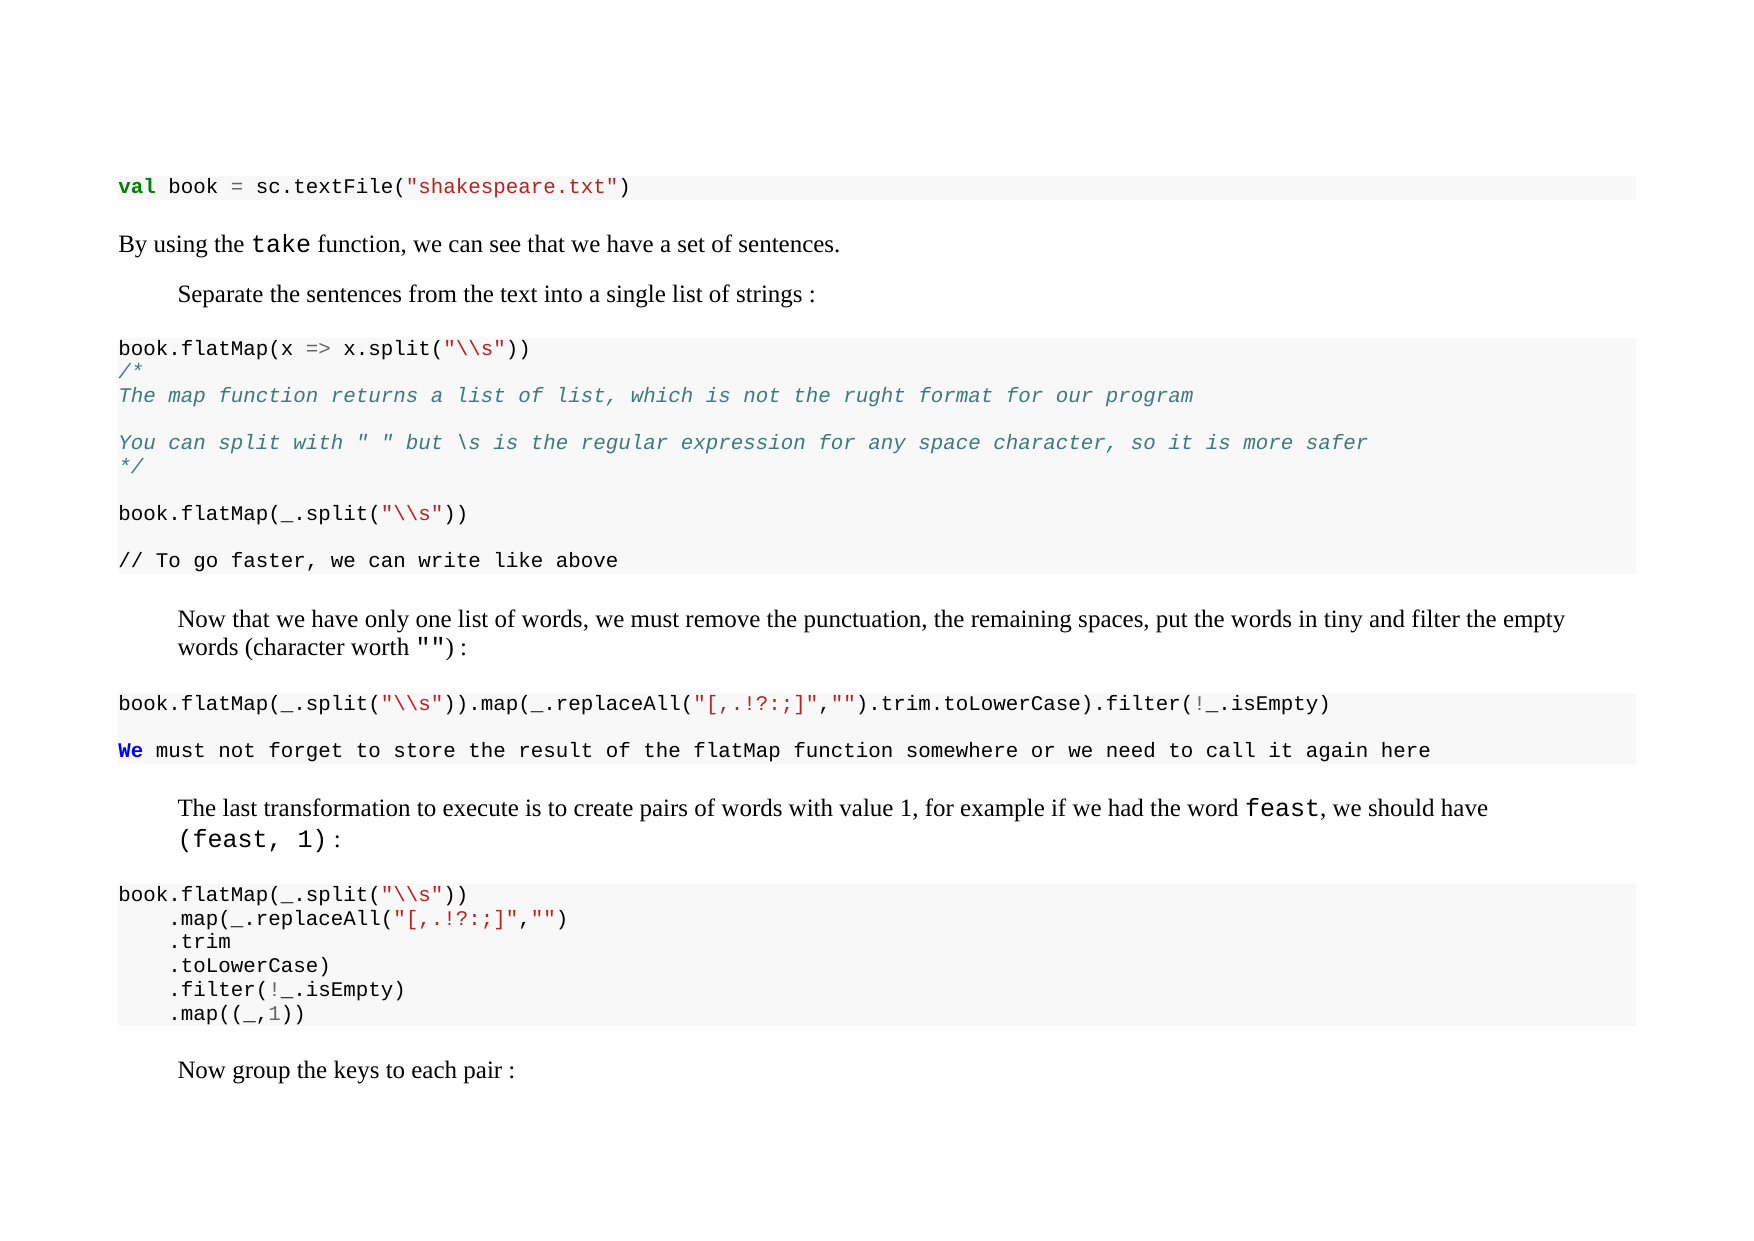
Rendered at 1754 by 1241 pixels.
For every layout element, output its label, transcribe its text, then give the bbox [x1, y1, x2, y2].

text The map function returns a list of list, which is not the rught format for our program [118, 385, 1636, 409]
text /* [118, 361, 1636, 385]
text .map(_.replaceAll("[,.!?:;]","") [118, 908, 1636, 932]
text Now that we have only one list of words, we must remove the punctuation, the remaining spaces, put the words in tiny and filter the empty words (character worth "") : [177, 604, 1577, 663]
text // To go faster, we can write like above [118, 551, 1636, 574]
text .map((_,1)) [118, 1002, 1636, 1026]
text Now group the keys to each pair : [177, 1056, 1577, 1084]
text book.flatMap(_.split("\\s")) [118, 503, 1636, 527]
text Separate the sentences from the text into a single list of strings : [177, 279, 1577, 308]
text book.flatMap(x => x.split("\\s")) [118, 338, 1636, 361]
text .filter(!_.isEmpty) [118, 979, 1636, 1002]
text book.flatMap(_.split("\\s")).map(_.replaceAll("[,.!?:;]","").trim.toLowerCase).filter(!_.isEmpty) [118, 693, 1636, 716]
text .trim [118, 932, 1636, 955]
text The last transformation to execute is to create pairs of words with value 1, for example if we had the word feast, we should have (feast, 1) : [177, 793, 1577, 855]
text book.flatMap(_.split("\\s")) [118, 884, 1636, 908]
text We must not forget to store the result of the flatMap function somewhere or we need to call it again here [118, 740, 1636, 764]
text .toLowerCase) [118, 955, 1636, 979]
text By using the take function, we can see that we have a set of sentences. [118, 229, 1636, 260]
text You can split with " " but \s is the regular expression for any space character, so it is more safer [118, 432, 1636, 456]
text val book = sc.textFile("shakespeare.txt") [118, 176, 1636, 200]
text */ [118, 456, 1636, 479]
